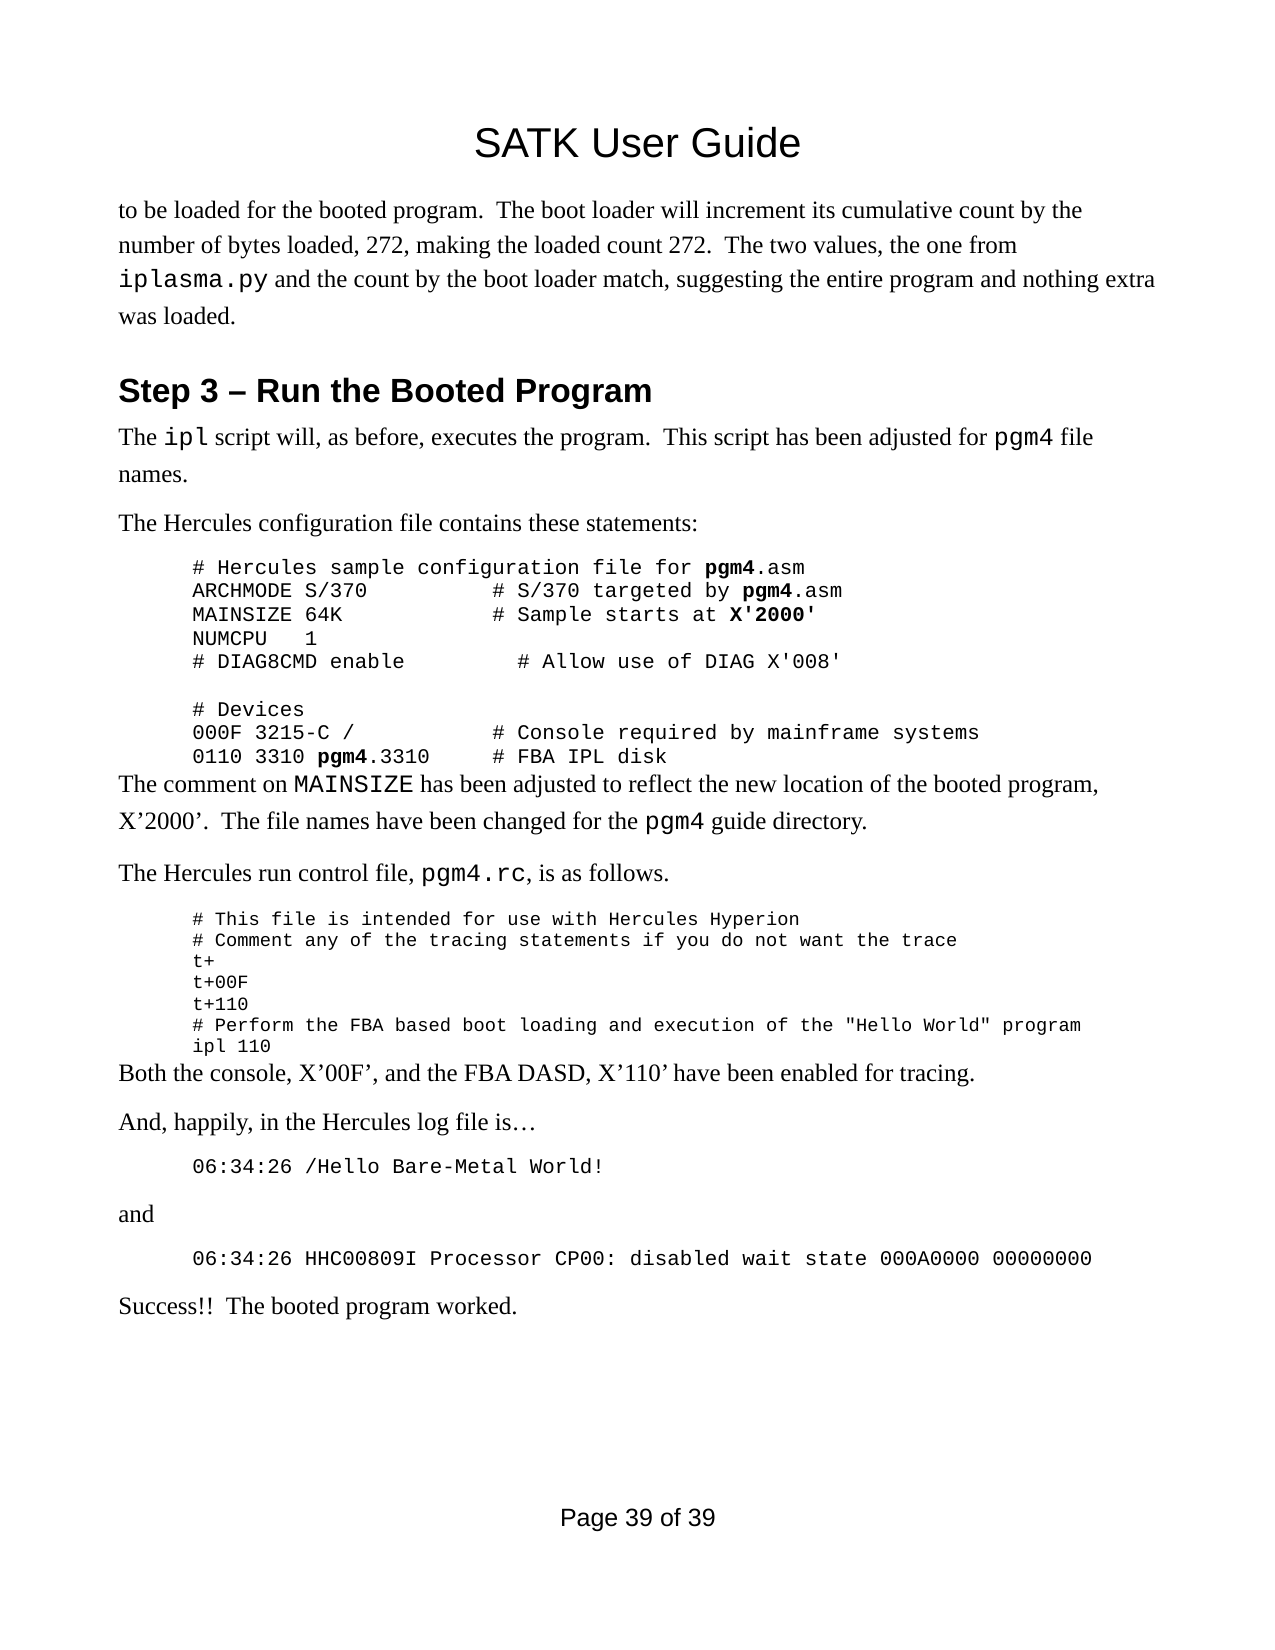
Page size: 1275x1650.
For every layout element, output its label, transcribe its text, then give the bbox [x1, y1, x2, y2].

text # Perform the FBA based boot loading and execution of the "Hello World" program [192, 1016, 1157, 1037]
text 0110 3310 pgm4.3310 # FBA IPL disk [192, 746, 1157, 769]
text # Hercules sample configuration file for pgm4.asm [192, 557, 1157, 580]
text # This file is intended for use with Hercules Hyperion [192, 909, 1157, 931]
text and [118, 1199, 1157, 1228]
text 06:34:26 HHC00809I Processor CP00: disabled wait state 000A0000 00000000 [192, 1248, 1157, 1272]
text NUMCPU 1 [192, 628, 1157, 651]
text MAINSIZE 64K # Sample starts at X'2000' [192, 604, 1157, 628]
text t+110 [192, 994, 1157, 1016]
text The comment on MAINSIZE has been adjusted to reflect the new location of the booted program, X’2000’. The file names have been changed for the pgm4 guide directory. [118, 769, 1157, 837]
text Both the console, X’00F’, and the FBA DASD, X’110’ have been enabled for tracing. [118, 1058, 1157, 1087]
text The ipl script will, as before, executes the program. This script has been adjusted for pgm4 file names. [118, 422, 1157, 487]
text The Hercules configuration file contains these statements: [118, 508, 1157, 536]
text # Comment any of the tracing statements if you do not want the trace [192, 931, 1157, 952]
text The Hercules run control file, pgm4.rc, is as follows. [118, 858, 1157, 888]
text Success!! The booted program worked. [118, 1291, 1157, 1320]
text t+00F [192, 973, 1157, 994]
text to be loaded for the booted program. The boot loader will increment its cumulative count by the number of bytes loaded, 272, making the loaded count 272. The two values, the one from iplasma.py and the count by the boot loader match, suggesting the entire program and nothing extra was loaded. [118, 196, 1157, 330]
text ipl 110 [192, 1037, 1157, 1058]
text And, happily, in the Hercules log file is… [118, 1107, 1157, 1136]
text 06:34:26 /Hello Bare-Metal World! [192, 1156, 1157, 1180]
text 000F 3215-C / # Console required by mainframe systems [192, 722, 1157, 746]
text t+ [192, 952, 1157, 973]
text # DIAG8CMD enable # Allow use of DIAG X'008' [192, 651, 1157, 675]
text # Devices [192, 699, 1157, 722]
text ARCHMODE S/370 # S/370 targeted by pgm4.asm [192, 580, 1157, 604]
subtitle Step 3 – Run the Booted Program [118, 371, 1157, 409]
